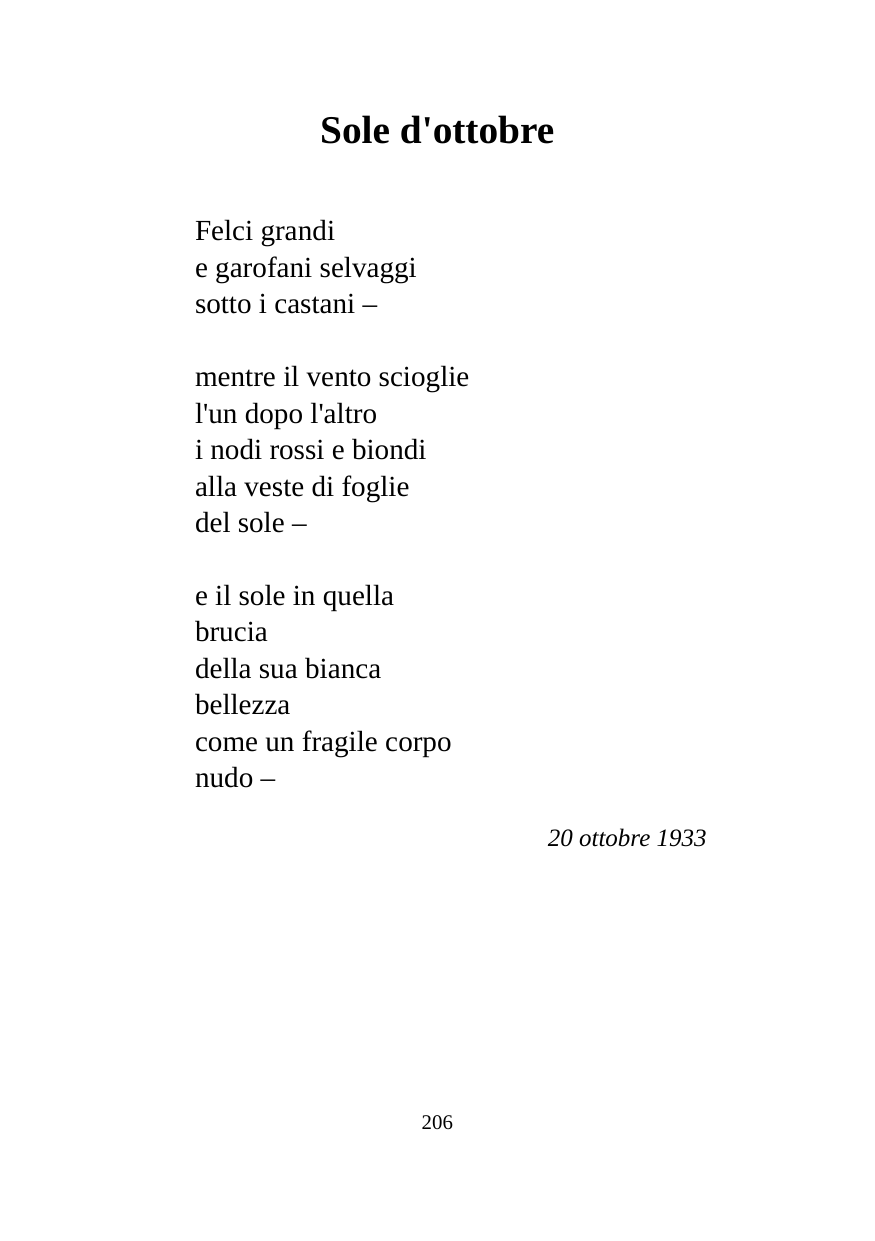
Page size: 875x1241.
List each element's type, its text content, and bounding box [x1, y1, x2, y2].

text alla veste di foglie [195, 469, 768, 502]
text del sole – [195, 505, 768, 539]
text 20 ottobre 1933 [106, 823, 709, 852]
text nudo – [195, 760, 768, 794]
text come un fragile corpo [195, 724, 768, 757]
text Felci grandi [195, 213, 768, 247]
text sotto i castani – [195, 286, 768, 320]
text della sua bianca [195, 651, 768, 684]
text bellezza [195, 687, 768, 721]
text mentre il vento scioglie [195, 359, 768, 393]
subtitle Sole d'ottobre [106, 106, 768, 152]
text i nodi rossi e biondi [195, 432, 768, 466]
text brucia [195, 614, 768, 648]
text e il sole in quella [195, 578, 768, 612]
text e garofani selvaggi [195, 250, 768, 283]
text l'un dopo l'altro [195, 396, 768, 429]
